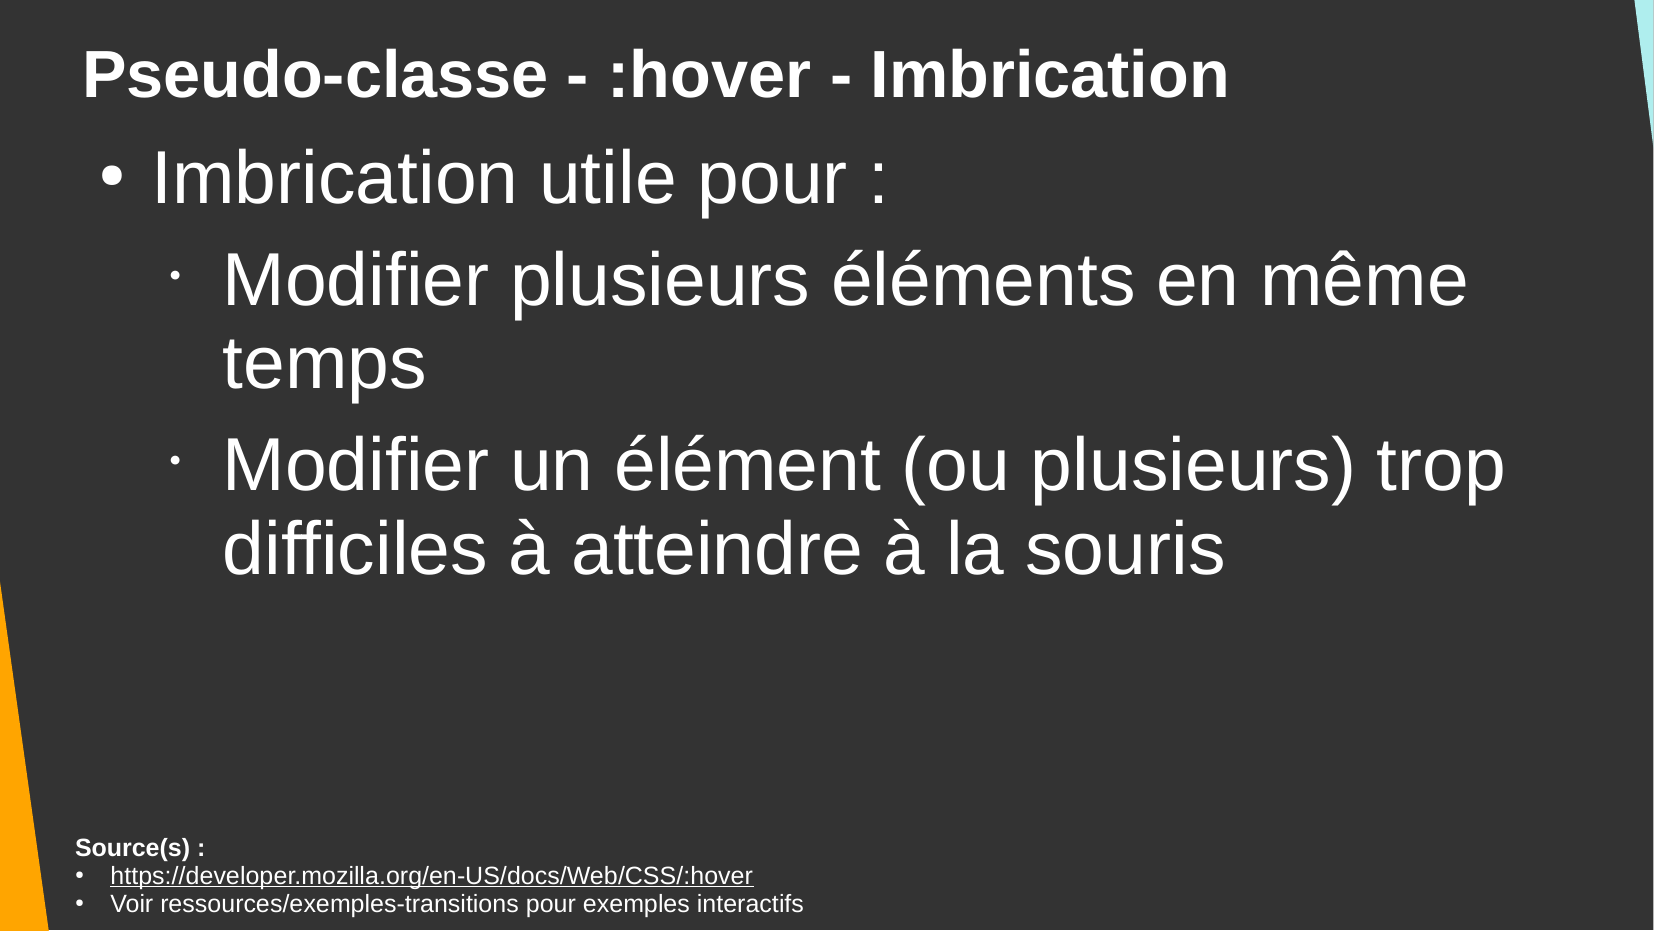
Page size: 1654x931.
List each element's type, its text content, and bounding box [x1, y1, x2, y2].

text_box [1634, 0, 1654, 153]
text_box [0, 581, 49, 931]
list Imbrication utile pour : Modifier plusieurs éléments en même temps Modifier un élément (ou plusieurs) trop difficiles à atteindre à la souris [80, 135, 1620, 626]
title Pseudo-classe - :hover - Imbrication [82, 37, 1571, 114]
text_box Source(s) : https://developer.mozilla.org/en-US/docs/Web/CSS/:hover Voir ressources/exemples-transitions pour exemples interactifs [60, 826, 1546, 926]
